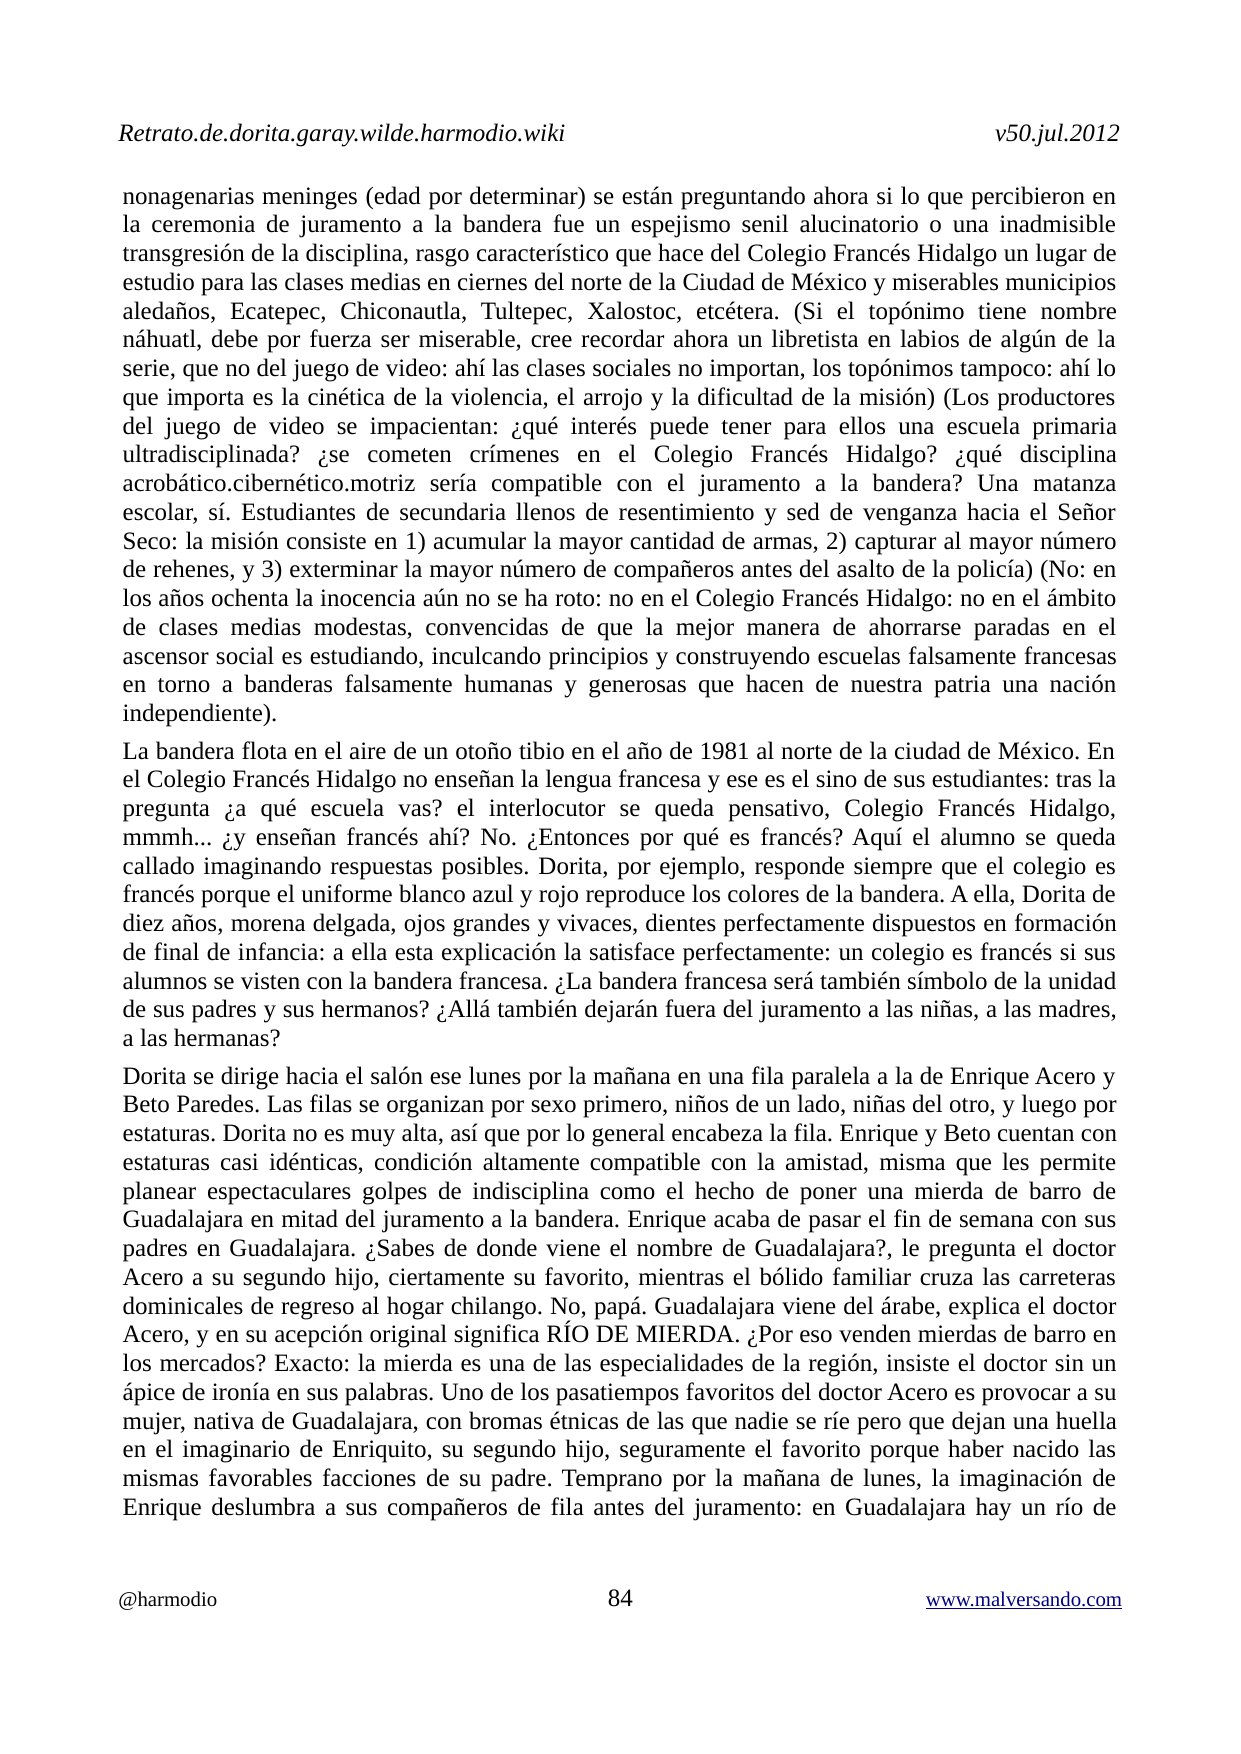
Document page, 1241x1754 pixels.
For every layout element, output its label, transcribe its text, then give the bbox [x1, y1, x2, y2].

text Dorita se dirige hacia el salón ese lunes por la mañana en una fila paralela a la de Enrique Acero y Beto Paredes. Las filas se organizan por sexo primero, niños de un lado, niñas del otro, y luego por estaturas. Dorita no es muy alta, así que por lo general encabeza la fila. Enrique y Beto cuentan con estaturas casi idénticas, condición altamente compatible con la amistad, misma que les permite planear espectaculares golpes de indisciplina como el hecho de poner una mierda de barro de Guadalajara en mitad del juramento a la bandera. Enrique acaba de pasar el fin de semana con sus padres en Guadalajara. ¿Sabes de donde viene el nombre de Guadalajara?, le pregunta el doctor Acero a su segundo hijo, ciertamente su favorito, mientras el bólido familiar cruza las carreteras dominicales de regreso al hogar chilango. No, papá. Guadalajara viene del árabe, explica el doctor Acero, y en su acepción original significa RÍO DE MIERDA. ¿Por eso venden mierdas de barro en los mercados? Exacto: la mierda es una de las especialidades de la región, insiste el doctor sin un ápice de ironía en sus palabras. Uno de los pasatiempos favoritos del doctor Acero es provocar a su mujer, nativa de Guadalajara, con bromas étnicas de las que nadie se ríe pero que dejan una huella en el imaginario de Enriquito, su segundo hijo, seguramente el favorito porque haber nacido las mismas favorables facciones de su padre. Temprano por la mañana de lunes, la imaginación de Enrique deslumbra a sus compañeros de fila antes del juramento: en Guadalajara hay un río de [118, 1056, 1122, 1525]
text La bandera flota en el aire de un otoño tibio en el año de 1981 al norte de la ciudad de México. En el Colegio Francés Hidalgo no enseñan la lengua francesa y ese es el sino de sus estudiantes: tras la pregunta ¿a qué escuela vas? el interlocutor se queda pensativo, Colegio Francés Hidalgo, mmmh... ¿y enseñan francés ahí? No. ¿Entonces por qué es francés? Aquí el alumno se queda callado imaginando respuestas posibles. Dorita, por ejemplo, responde siempre que el colegio es francés porque el uniforme blanco azul y rojo reproduce los colores de la bandera. A ella, Dorita de diez años, morena delgada, ojos grandes y vivaces, dientes perfectamente dispuestos en formación de final de infancia: a ella esta explicación la satisface perfectamente: un colegio es francés si sus alumnos se visten con la bandera francesa. ¿La bandera francesa será también símbolo de la unidad de sus padres y sus hermanos? ¿Allá también dejarán fuera del juramento a las niñas, a las madres, a las hermanas? [118, 731, 1122, 1056]
text nonagenarias meninges (edad por determinar) se están preguntando ahora si lo que percibieron en la ceremonia de juramento a la bandera fue un espejismo senil alucinatorio o una inadmisible transgresión de la disciplina, rasgo característico que hace del Colegio Francés Hidalgo un lugar de estudio para las clases medias en ciernes del norte de la Ciudad de México y miserables municipios aledaños, Ecatepec, Chiconautla, Tultepec, Xalostoc, etcétera. (Si el topónimo tiene nombre náhuatl, debe por fuerza ser miserable, cree recordar ahora un libretista en labios de algún de la serie, que no del juego de video: ahí las clases sociales no importan, los topónimos tampoco: ahí lo que importa es la cinética de la violencia, el arrojo y la dificultad de la misión) (Los productores del juego de video se impacientan: ¿qué interés puede tener para ellos una escuela primaria ultradisciplinada? ¿se cometen crímenes en el Colegio Francés Hidalgo? ¿qué disciplina acrobático.cibernético.motriz sería compatible con el juramento a la bandera? Una matanza escolar, sí. Estudiantes de secundaria llenos de resentimiento y sed de venganza hacia el Señor Seco: la misión consiste en 1) acumular la mayor cantidad de armas, 2) capturar al mayor número de rehenes, y 3) exterminar la mayor número de compañeros antes del asalto de la policía) (No: en los años ochenta la inocencia aún no se ha roto: no en el Colegio Francés Hidalgo: no en el ámbito de clases medias modestas, convencidas de que la mejor manera de ahorrarse paradas en el ascensor social es estudiando, inculcando principios y construyendo escuelas falsamente francesas en torno a banderas falsamente humanas y generosas que hacen de nuestra patria una nación independiente). [118, 176, 1122, 731]
